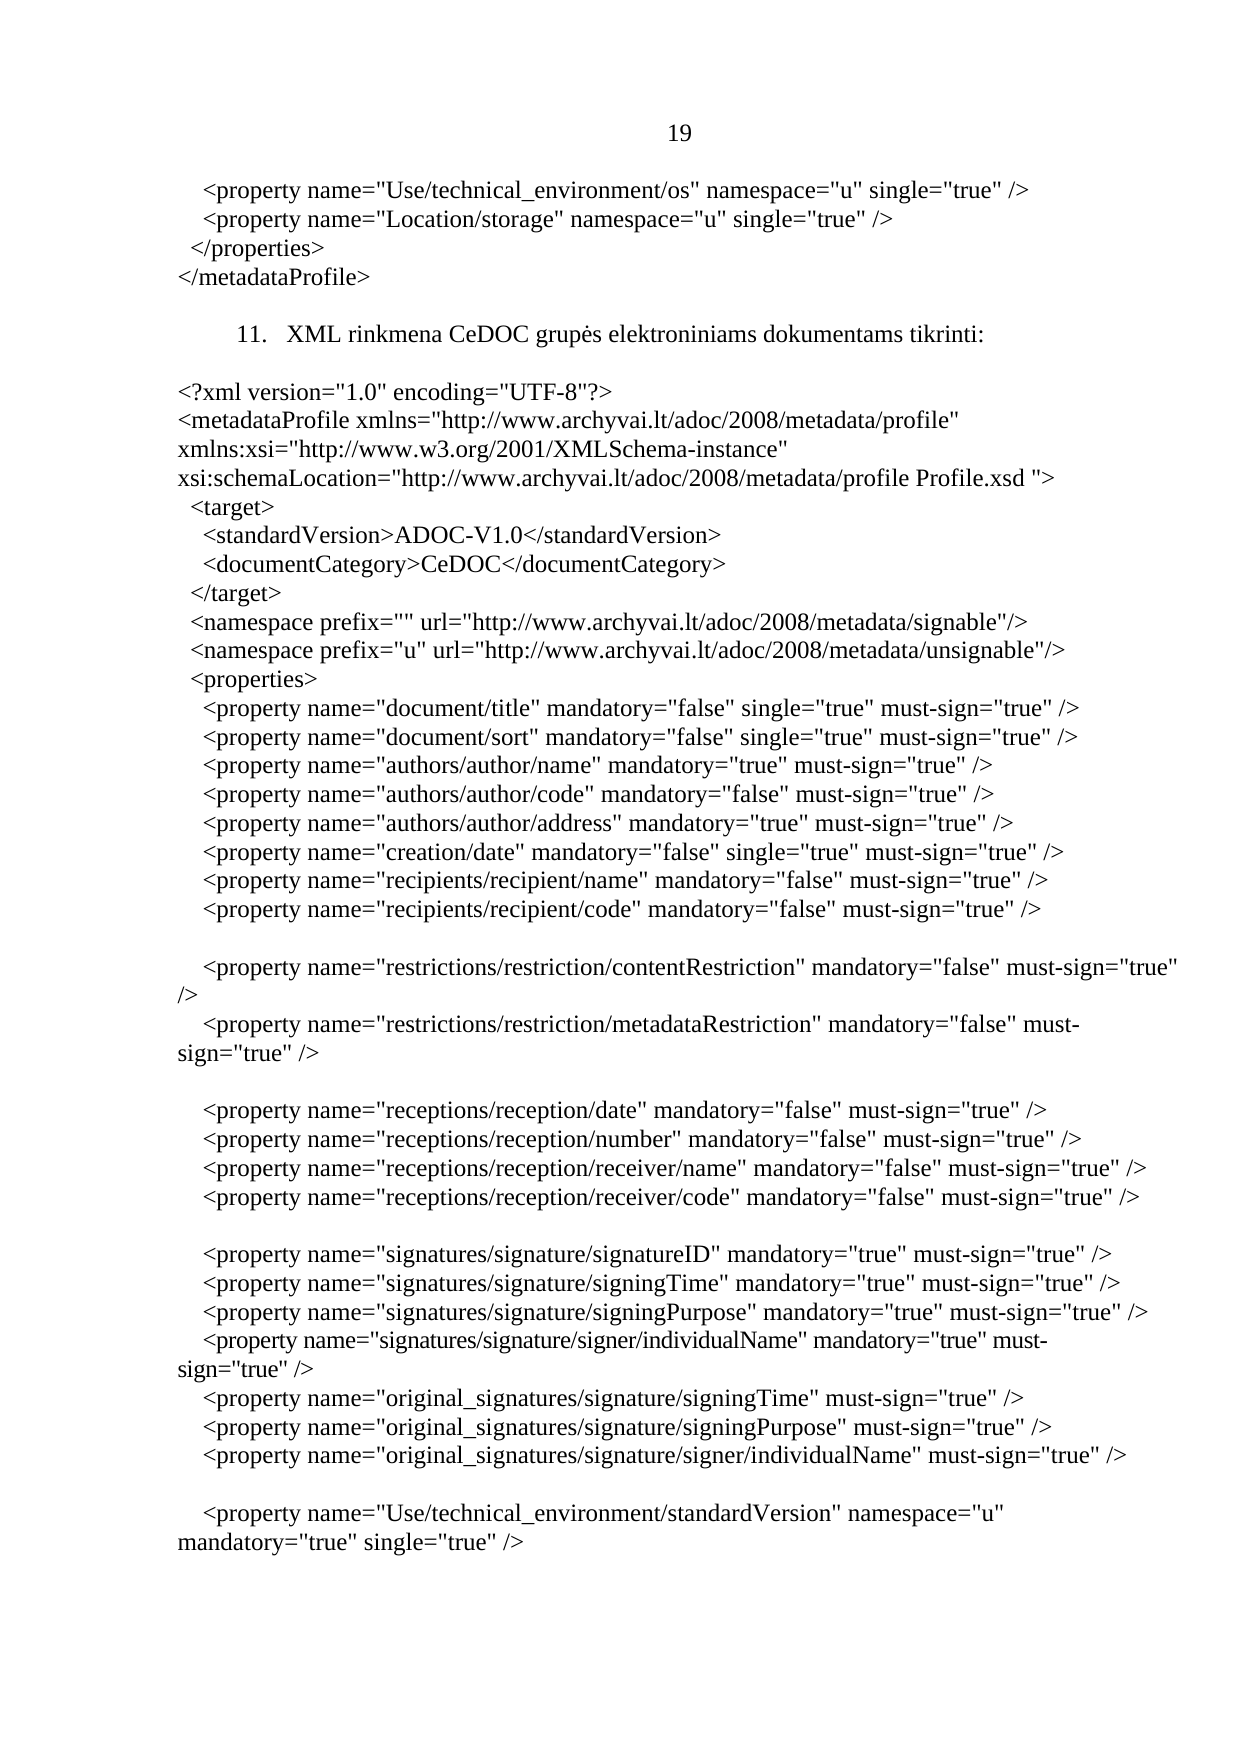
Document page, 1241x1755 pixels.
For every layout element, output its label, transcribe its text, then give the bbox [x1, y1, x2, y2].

text <property name="receptions/reception/receiver/code" mandatory="false" must-sign="true" /> [177, 1182, 1181, 1211]
text <property name="receptions/reception/date" mandatory="false" must-sign="true" /> [177, 1096, 1181, 1124]
text <property name="original_signatures/signature/signer/individualName" must-sign="true" /> [177, 1441, 1181, 1469]
text <property name="signatures/signature/signingTime" mandatory="true" must-sign="true" /> [177, 1268, 1181, 1297]
text <namespace prefix="" url="http://www.archyvai.lt/adoc/2008/metadata/signable"/> [177, 607, 1181, 636]
text <target> [177, 492, 1181, 521]
text <property name="restrictions/restriction/contentRestriction" mandatory="false" must-sign="true" /> [177, 952, 1181, 1009]
text <?xml version="1.0" encoding="UTF-8"?> [177, 377, 1181, 406]
text </metadataProfile> [177, 262, 1181, 291]
text <property name="receptions/reception/receiver/name" mandatory="false" must-sign="true" /> [177, 1153, 1181, 1182]
text <property name="original_signatures/signature/signingPurpose" must-sign="true" /> [177, 1412, 1181, 1441]
text <property name="Use/technical_environment/standardVersion" namespace="u" mandatory="true" single="true" /> [177, 1498, 1181, 1556]
text 11. XML rinkmena CeDOC grupės elektroniniams dokumentams tikrinti: [177, 319, 1181, 348]
text <property name="authors/author/name" mandatory="true" must-sign="true" /> [177, 751, 1181, 779]
text <property name="recipients/recipient/code" mandatory="false" must-sign="true" /> [177, 894, 1181, 923]
text <property name="document/title" mandatory="false" single="true" must-sign="true" /> [177, 693, 1181, 722]
text <metadataProfile xmlns="http://www.archyvai.lt/adoc/2008/metadata/profile" xmlns:xsi="http://www.w3.org/2001/XMLSchema-instance" xsi:schemaLocation="http://www.archyvai.lt/adoc/2008/metadata/profile Profile.xsd "> [177, 406, 1181, 492]
text <property name="Use/technical_environment/os" namespace="u" single="true" /> [177, 176, 1181, 204]
text <property name="document/sort" mandatory="false" single="true" must-sign="true" /> [177, 722, 1181, 751]
text <property name="authors/author/code" mandatory="false" must-sign="true" /> [177, 779, 1181, 808]
text <property name="original_signatures/signature/signingTime" must-sign="true" /> [177, 1383, 1181, 1412]
text <property name="signatures/signature/signer/individualName" mandatory="true" must-sign="true" /> [177, 1326, 1181, 1383]
text <namespace prefix="u" url="http://www.archyvai.lt/adoc/2008/metadata/unsignable"/> [177, 636, 1181, 664]
text <standardVersion>ADOC-V1.0</standardVersion> [177, 521, 1181, 549]
text <property name="signatures/signature/signatureID" mandatory="true" must-sign="true" /> [177, 1239, 1181, 1268]
text <property name="recipients/recipient/name" mandatory="false" must-sign="true" /> [177, 866, 1181, 894]
text <properties> [177, 664, 1181, 693]
text <property name="restrictions/restriction/metadataRestriction" mandatory="false" must-sign="true" /> [177, 1009, 1181, 1067]
text <property name="Location/storage" namespace="u" single="true" /> [177, 204, 1181, 233]
text </target> [177, 578, 1181, 607]
text <documentCategory>CeDOC</documentCategory> [177, 549, 1181, 578]
text <property name="authors/author/address" mandatory="true" must-sign="true" /> [177, 808, 1181, 837]
text <property name="signatures/signature/signingPurpose" mandatory="true" must-sign="true" /> [177, 1297, 1181, 1326]
text <property name="receptions/reception/number" mandatory="false" must-sign="true" /> [177, 1124, 1181, 1153]
text <property name="creation/date" mandatory="false" single="true" must-sign="true" /> [177, 837, 1181, 866]
text </properties> [177, 233, 1181, 262]
